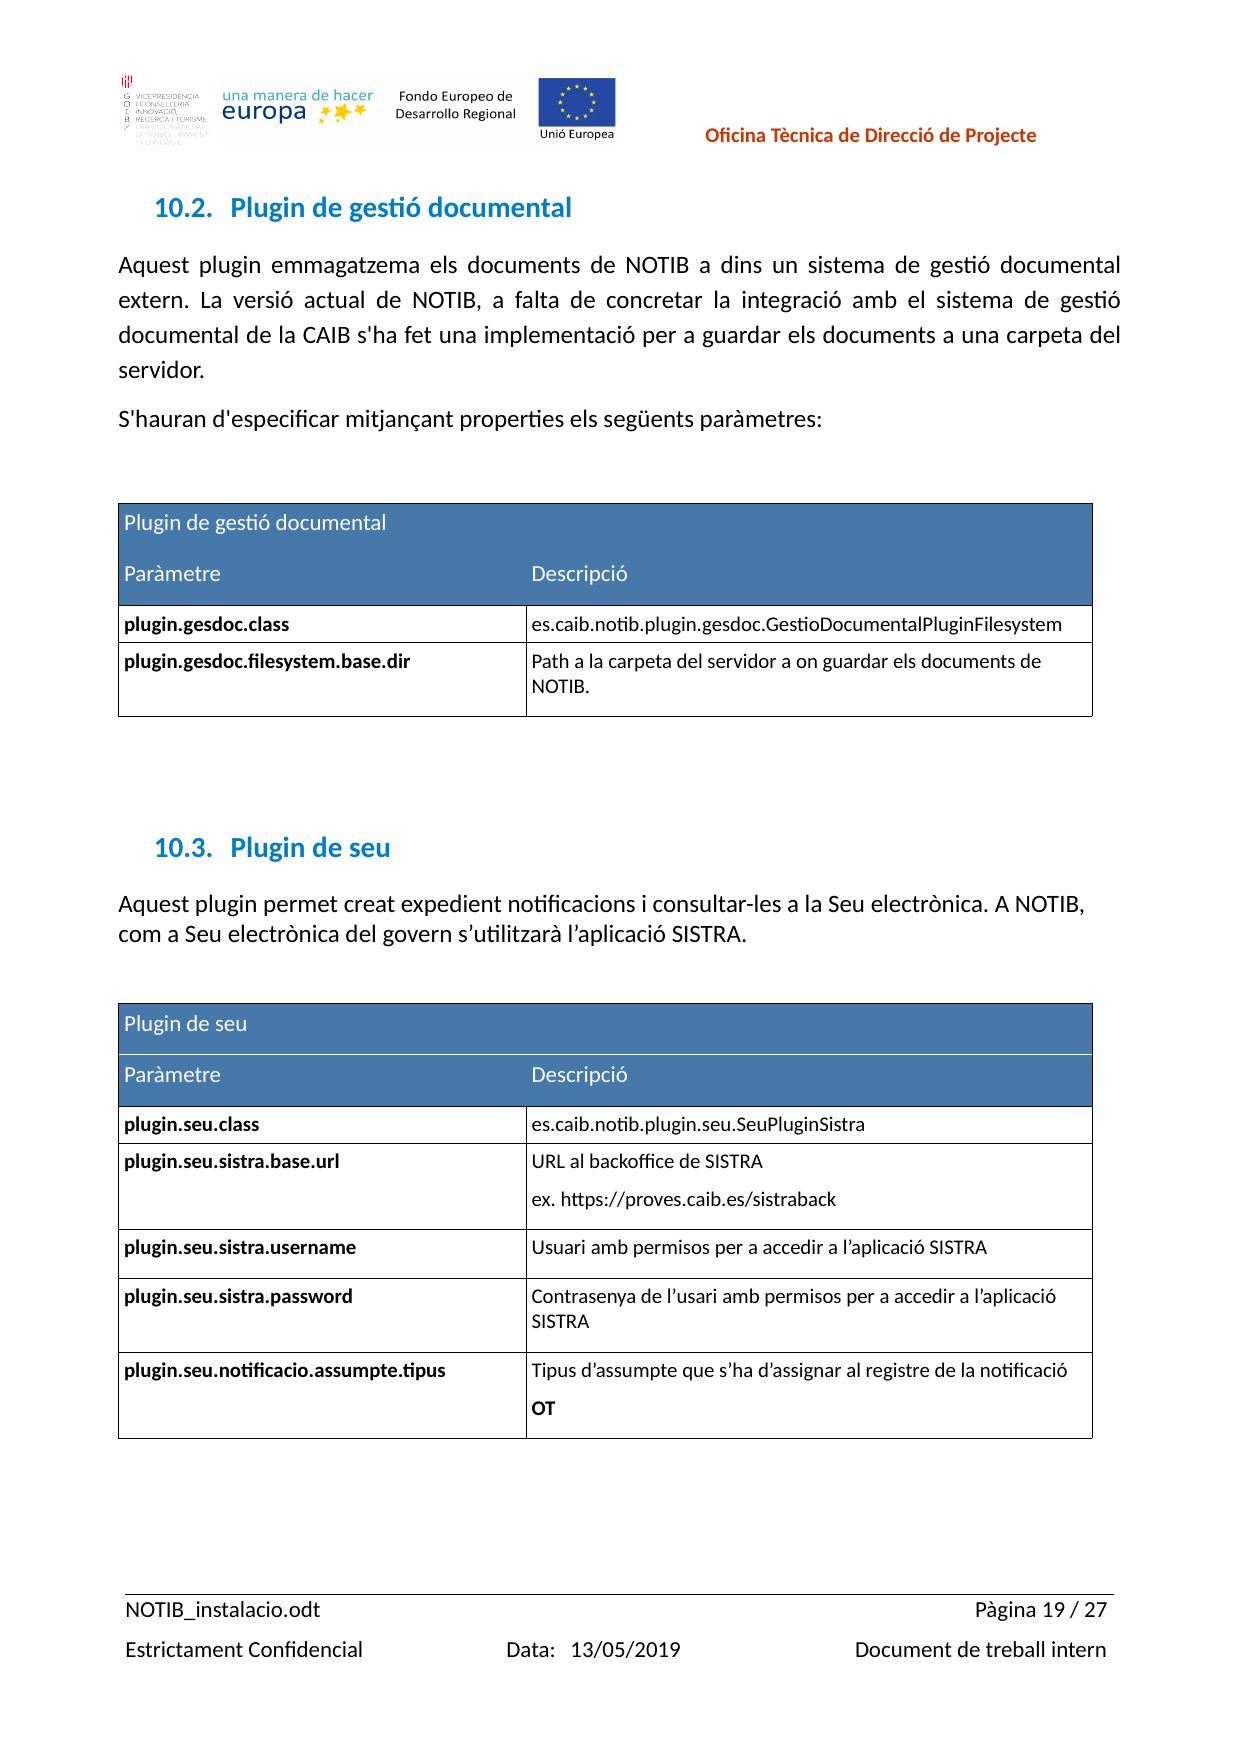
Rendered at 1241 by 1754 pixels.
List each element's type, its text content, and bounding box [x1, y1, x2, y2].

table_cell Paràmetre [119, 554, 526, 605]
table_cell plugin.seu.sistra.base.url [119, 1144, 526, 1229]
table_header Plugin de seu [119, 1004, 1092, 1054]
picture [219, 73, 621, 147]
table_header Plugin de gestió documental [119, 504, 1092, 554]
table_cell plugin.seu.sistra.username [119, 1230, 526, 1277]
text S'hauran d'especificar mitjançant properties els següents paràmetres: [118, 403, 1122, 434]
text Aquest plugin emmagatzema els documents de NOTIB a dins un sistema de gestió documental extern. La versió actual de NOTIB, a falta de concretar la integració amb el sistema de gestió documental de la CAIB s'ha fet una implementació per a guardar els documents a una carpeta del servidor. [118, 249, 1122, 384]
table_cell Descripció [526, 554, 1092, 605]
table_cell plugin.gesdoc.filesystem.base.dir [119, 643, 526, 716]
table_cell Descripció [526, 1055, 1092, 1106]
table_cell es.caib.notib.plugin.seu.SeuPluginSistra [527, 1107, 1092, 1143]
table_cell Tipus d’assumpte que s’ha d’assignar al registre de la notificació OT [527, 1353, 1092, 1438]
table_cell plugin.seu.notificacio.assumpte.tipus [119, 1353, 526, 1438]
table_cell Path a la carpeta del servidor a on guardar els documents de NOTIB. [527, 643, 1092, 716]
table_cell Contrasenya de l’usari amb permisos per a accedir a l’aplicació SISTRA [527, 1279, 1092, 1352]
picture [118, 73, 213, 147]
subtitle Plugin de gestió documental [153, 189, 1122, 225]
table_cell plugin.gesdoc.class [119, 606, 526, 642]
table_cell es.caib.notib.plugin.gesdoc.GestioDocumentalPluginFilesystem [527, 606, 1092, 642]
table_cell Paràmetre [119, 1055, 526, 1106]
subtitle Plugin de seu [153, 829, 1122, 864]
table_cell Usuari amb permisos per a accedir a l’aplicació SISTRA [527, 1230, 1092, 1277]
table_cell URL al backoffice de SISTRA ex. https://proves.caib.es/sistraback [527, 1144, 1092, 1229]
text Aquest plugin permet creat expedient notificacions i consultar-les a la Seu electrònica. A NOTIB, com a Seu electrònica del govern s’utilitzarà l’aplicació SISTRA. [118, 888, 1122, 949]
table_cell plugin.seu.sistra.password [119, 1279, 526, 1352]
table_cell plugin.seu.class [119, 1107, 526, 1143]
